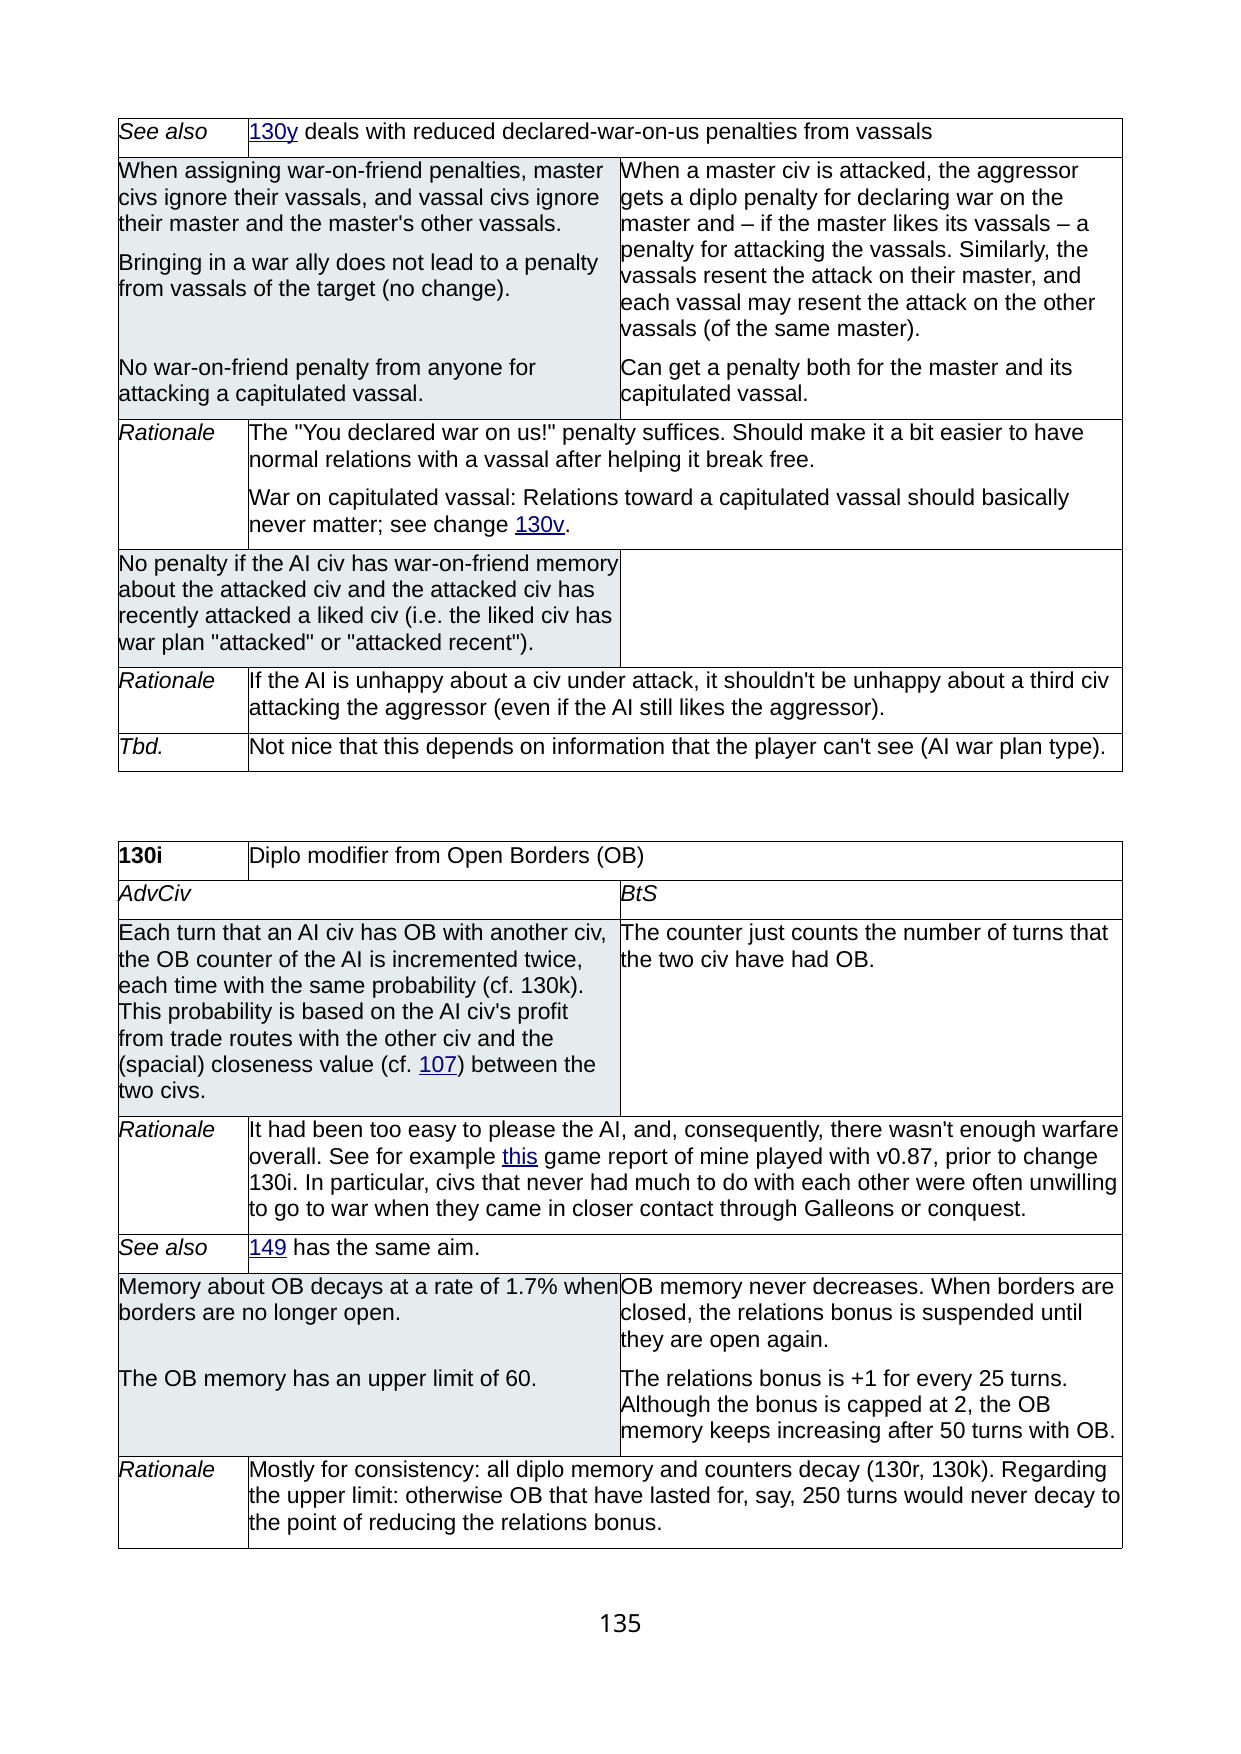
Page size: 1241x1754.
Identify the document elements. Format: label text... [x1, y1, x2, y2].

table_cell If the AI is unhappy about a civ under attack, it shouldn't be unhappy about a third civ attacking the aggressor (even if the AI still likes the aggressor). [249, 668, 1122, 732]
table_header 130i [119, 842, 248, 880]
table_cell Memory about OB decays at a rate of 1.7% when borders are no longer open. The OB memory has an upper limit of 60. [119, 1274, 620, 1456]
table_cell Mostly for consistency: all diplo memory and counters decay (130r, 130k). Regarding the upper limit: otherwise OB that have lasted for, say, 250 turns would never decay to the point of reducing the relations bonus. [249, 1457, 1122, 1547]
table_cell See also [119, 119, 248, 157]
table_cell No penalty if the AI civ has war-on-friend memory about the attacked civ and the attacked civ has recently attacked a liked civ (i.e. the liked civ has war plan "attacked" or "attacked recent"). [119, 550, 620, 667]
table_cell Not nice that this depends on information that the player can't see (AI war plan type). [249, 734, 1122, 771]
table_cell When a master civ is attacked, the aggressor gets a diplo penalty for declaring war on the master and – if the master likes its vassals – a penalty for attacking the vassals. Similarly, the vassals resent the attack on their master, and each vassal may resent the attack on the other vassals (of the same master). Can get a penalty both for the master and its capitulated vassal. [621, 158, 1122, 419]
table_cell When assigning war-on-friend penalties, master civs ignore their vassals, and vassal civs ignore their master and the master's other vassals. Bringing in a war ally does not lead to a penalty from vassals of the target (no change). No war-on-friend penalty from anyone for attacking a capitulated vassal. [119, 158, 620, 419]
table_cell 130y deals with reduced declared-war-on-us penalties from vassals [249, 119, 1122, 157]
table_cell It had been too easy to please the AI, and, consequently, there wasn't enough warfare overall. See for example this game report of mine played with v0.87, prior to change 130i. In particular, civs that never had much to do with each other were often unwilling to go to war when they came in closer contact through Galleons or conquest. [249, 1117, 1122, 1234]
table_cell OB memory never decreases. When borders are closed, the relations bonus is suspended until they are open again. The relations bonus is +1 for every 25 turns. Although the bonus is capped at 2, the OB memory keeps increasing after 50 turns with OB. [621, 1274, 1122, 1456]
table_cell Rationale [119, 1117, 248, 1234]
table_cell BtS [621, 881, 1122, 919]
table_cell Tbd. [119, 734, 248, 771]
table_cell Rationale [119, 668, 248, 732]
table_cell See also [119, 1235, 248, 1273]
table_cell AdvCiv [119, 881, 620, 919]
table_cell The counter just counts the number of turns that the two civ have had OB. [621, 920, 1122, 1116]
table_cell Each turn that an AI civ has OB with another civ, the OB counter of the AI is incremented twice, each time with the same probability (cf. 130k). This probability is based on the AI civ's profit from trade routes with the other civ and the (spacial) closeness value (cf. 107) between the two civs. [119, 920, 620, 1116]
table_cell Rationale [119, 420, 248, 549]
table_cell [621, 550, 1122, 667]
table_cell The "You declared war on us!" penalty suffices. Should make it a bit easier to have normal relations with a vassal after helping it break free. War on capitulated vassal: Relations toward a capitulated vassal should basically never matter; see change 130v. [249, 420, 1122, 549]
table_cell Rationale [119, 1457, 248, 1547]
table_header Diplo modifier from Open Borders (OB) [249, 842, 1122, 880]
table_cell 149 has the same aim. [249, 1235, 1122, 1273]
